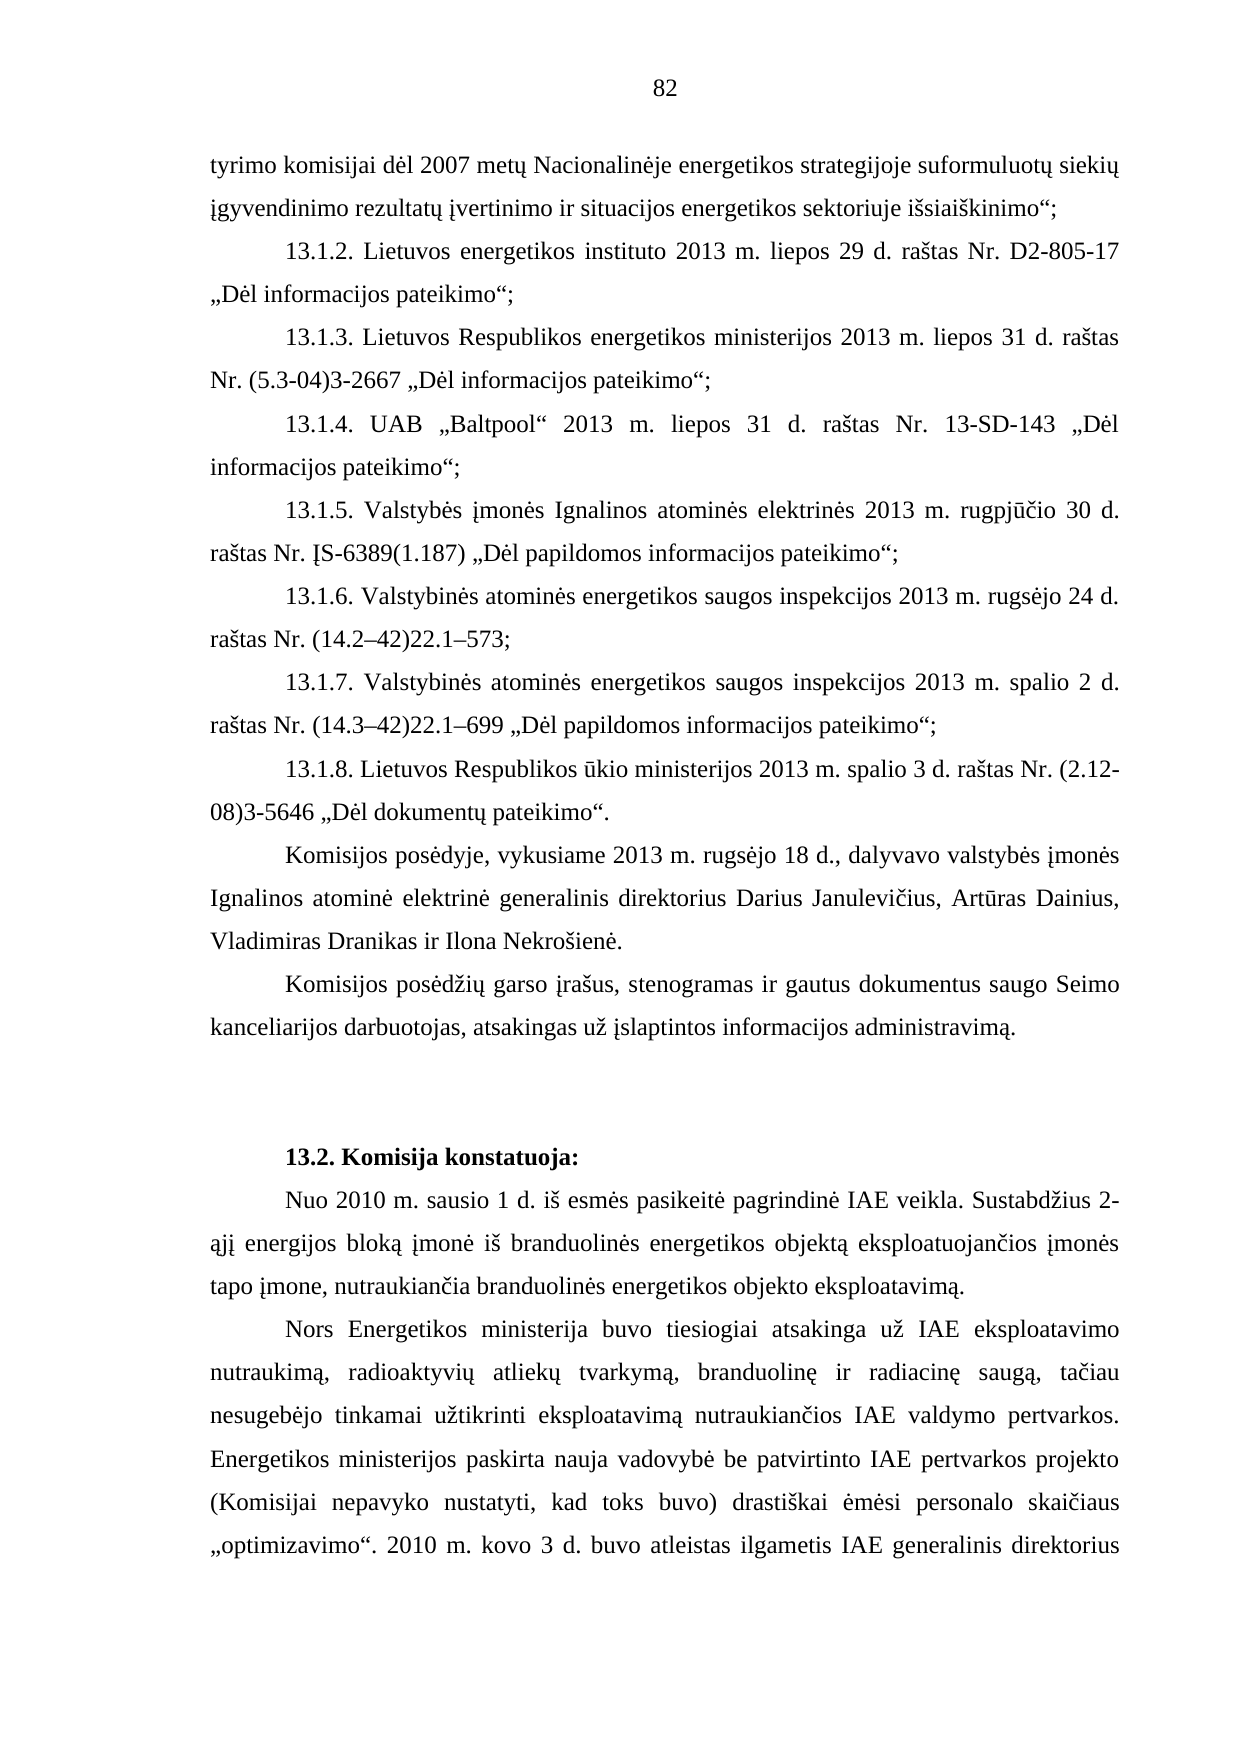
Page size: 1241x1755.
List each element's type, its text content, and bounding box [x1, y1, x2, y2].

text 13.1.3. Lietuvos Respublikos energetikos ministerijos 2013 m. liepos 31 d. raštas Nr. (5.3-04)3-2667 „Dėl informacijos pateikimo“; [210, 322, 1120, 394]
text 13.1.6. Valstybinės atominės energetikos saugos inspekcijos 2013 m. rugsėjo 24 d. raštas Nr. (14.2–42)22.1–573; [210, 581, 1120, 653]
text 13.2. Komisija konstatuoja: [210, 1142, 1120, 1171]
text Komisijos posėdžių garso įrašus, stenogramas ir gautus dokumentus saugo Seimo kanceliarijos darbuotojas, atsakingas už įslaptintos informacijos administravimą. [210, 969, 1120, 1041]
text Nuo 2010 m. sausio 1 d. iš esmės pasikeitė pagrindinė IAE veikla. Sustabdžius 2-ąjį energijos bloką įmonė iš branduolinės energetikos objektą eksploatuojančios įmonės tapo įmone, nutraukiančia branduolinės energetikos objekto eksploatavimą. [210, 1185, 1120, 1300]
text 13.1.2. Lietuvos energetikos instituto 2013 m. liepos 29 d. raštas Nr. D2-805-17 „Dėl informacijos pateikimo“; [210, 236, 1120, 308]
text Nors Energetikos ministerija buvo tiesiogiai atsakinga už IAE eksploatavimo nutraukimą, radioaktyvių atliekų tvarkymą, branduolinę ir radiacinę saugą, tačiau nesugebėjo tinkamai užtikrinti eksploatavimą nutraukiančios IAE valdymo pertvarkos. Energetikos ministerijos paskirta nauja vadovybė be patvirtinto IAE pertvarkos projekto (Komisijai nepavyko nustatyti, kad toks buvo) drastiškai ėmėsi personalo skaičiaus „optimizavimo“. 2010 m. kovo 3 d. buvo atleistas ilgametis IAE generalinis direktorius [210, 1314, 1120, 1559]
text tyrimo komisijai dėl 2007 metų Nacionalinėje energetikos strategijoje suformuluotų siekių įgyvendinimo rezultatų įvertinimo ir situacijos energetikos sektoriuje išsiaiškinimo“; [210, 150, 1120, 222]
text Komisijos posėdyje, vykusiame 2013 m. rugsėjo 18 d., dalyvavo valstybės įmonės Ignalinos atominė elektrinė generalinis direktorius Darius Janulevičius, Artūras Dainius, Vladimiras Dranikas ir Ilona Nekrošienė. [210, 840, 1120, 955]
text 13.1.8. Lietuvos Respublikos ūkio ministerijos 2013 m. spalio 3 d. raštas Nr. (2.12-08)3-5646 „Dėl dokumentų pateikimo“. [210, 754, 1120, 826]
text 13.1.7. Valstybinės atominės energetikos saugos inspekcijos 2013 m. spalio 2 d. raštas Nr. (14.3–42)22.1–699 „Dėl papildomos informacijos pateikimo“; [210, 667, 1120, 739]
text 13.1.5. Valstybės įmonės Ignalinos atominės elektrinės 2013 m. rugpjūčio 30 d. raštas Nr. ĮS-6389(1.187) „Dėl papildomos informacijos pateikimo“; [210, 495, 1120, 567]
text 13.1.4. UAB „Baltpool“ 2013 m. liepos 31 d. raštas Nr. 13-SD-143 „Dėl informacijos pateikimo“; [210, 409, 1120, 481]
